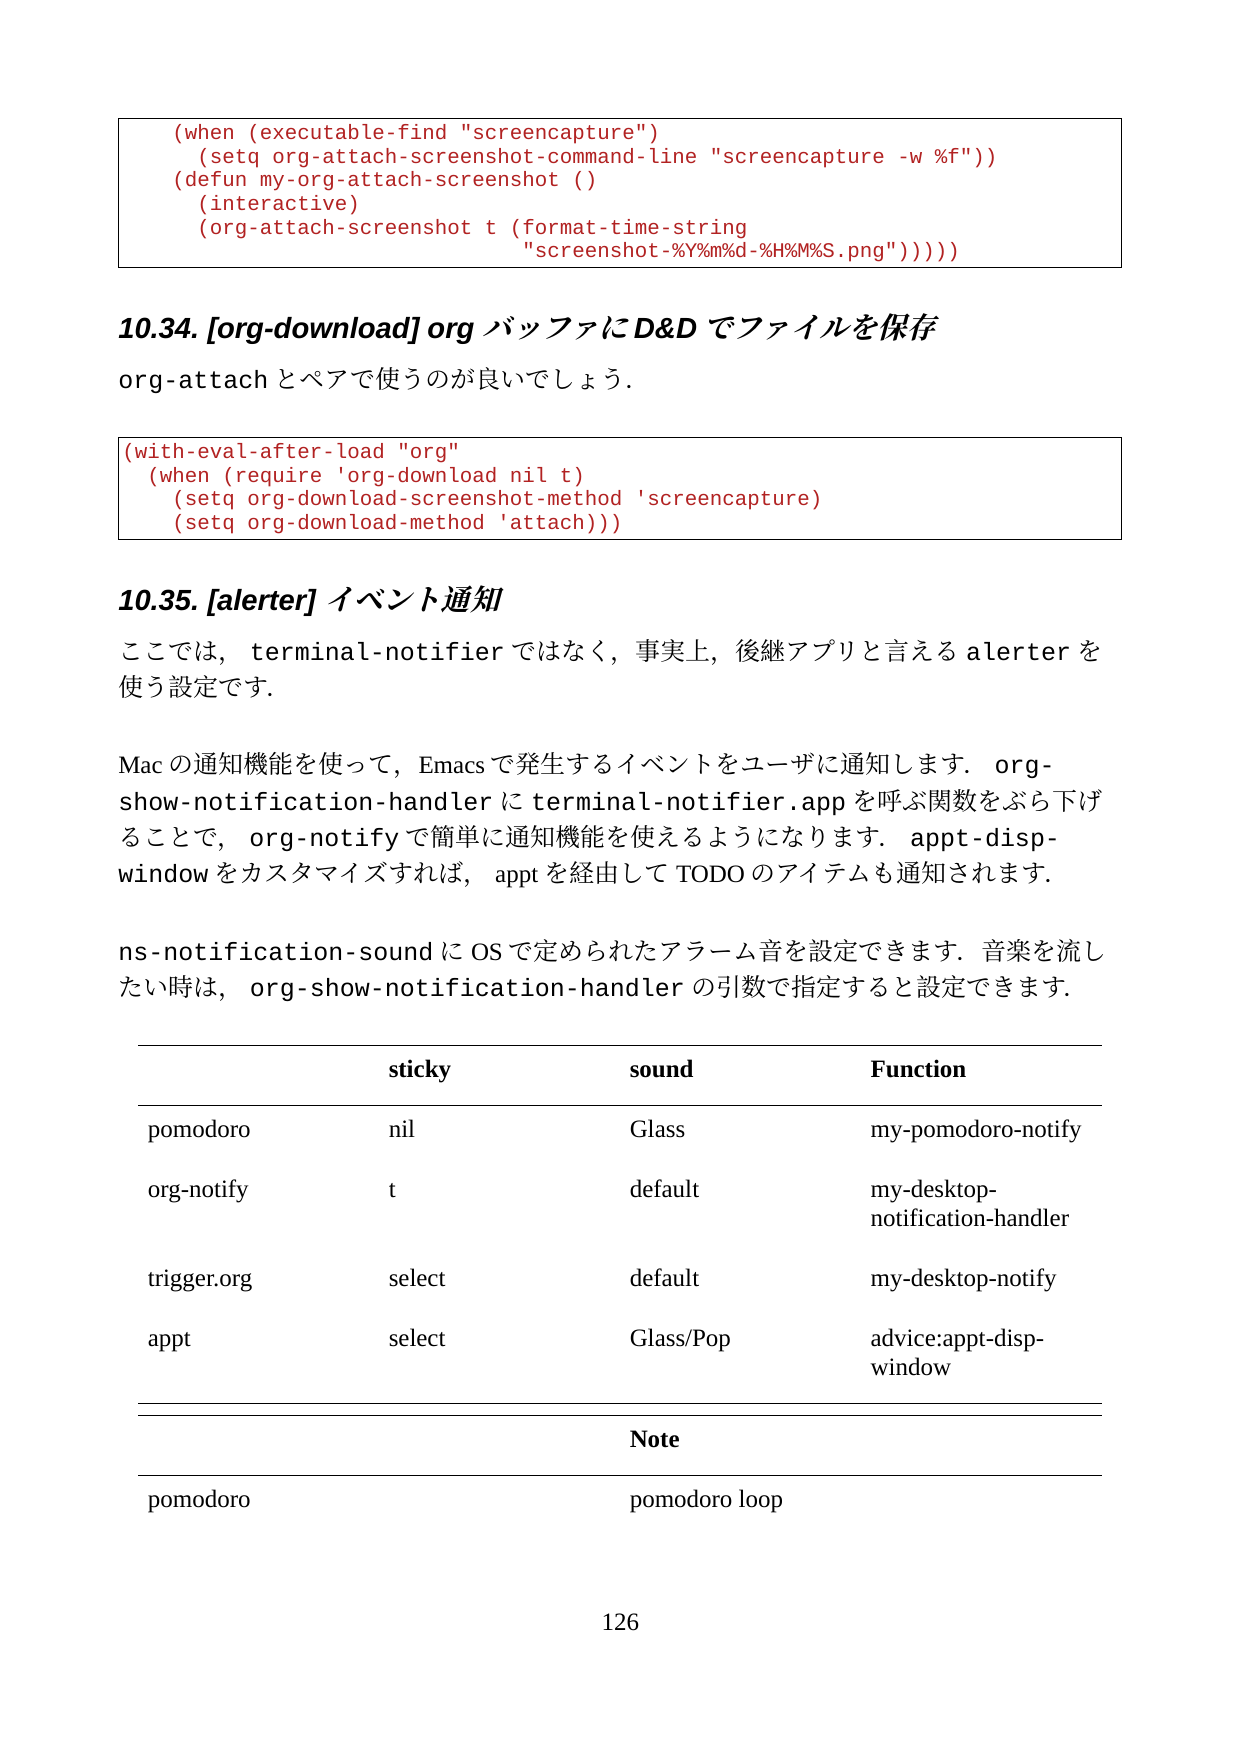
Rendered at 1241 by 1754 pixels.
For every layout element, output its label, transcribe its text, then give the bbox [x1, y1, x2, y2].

table_cell my-desktop-notification-handler [861, 1165, 1102, 1254]
text Mac の通知機能を使って，Emacsで発生するイベントをユーザに通知します． org-show-notification-handler に terminal-notifier.app を呼ぶ関数をぶら下げることで， org-notify で簡単に通知機能を使えるようになります． appt-disp-window をカスタマイズすれば， appt を経由して TODOのアイテムも通知されます． [118, 745, 1122, 919]
table_cell pomodoro [138, 1106, 379, 1165]
subtitle [org-download] org バッファにD&Dでファイルを保存 [118, 305, 1122, 347]
table_cell select [379, 1314, 620, 1403]
table_header [138, 1416, 620, 1474]
table_header Function [861, 1046, 1102, 1105]
text (setq org-download-method 'attach))) [119, 508, 1121, 539]
subtitle [alerter] イベント通知 [118, 577, 1122, 619]
table_cell Glass [620, 1106, 861, 1165]
text (setq org-attach-screenshot-command-line "screencapture -w %f")) [119, 142, 1121, 165]
table_cell nil [379, 1106, 620, 1165]
text (interactive) [119, 189, 1121, 213]
table_cell select [379, 1254, 620, 1314]
text "screenshot-%Y%m%d-%H%M%S.png"))))) [119, 236, 1121, 267]
text (when (executable-find "screencapture") [119, 119, 1121, 142]
table_cell org-notify [138, 1165, 379, 1254]
table_cell pomodoro [138, 1476, 620, 1535]
table_cell Glass/Pop [620, 1314, 861, 1403]
table_header Note [620, 1416, 1102, 1474]
text (when (require 'org-download nil t) [119, 461, 1121, 484]
text ここでは， terminal-notifier ではなく，事実上，後継アプリと言える alerter を使う設定です． [118, 631, 1122, 732]
text ns-notification-sound に OSで定められたアラーム音を設定できます．音楽を流したい時は， org-show-notification-handler の引数で指定すると設定できます． [118, 931, 1122, 1032]
text org-attach とペアで使うのが良いでしょう． [118, 360, 1122, 425]
text (defun my-org-attach-screenshot () [119, 165, 1121, 189]
table_cell advice:appt-disp-window [861, 1314, 1102, 1403]
table_cell appt [138, 1314, 379, 1403]
text (with-eval-after-load "org" [119, 438, 1121, 461]
table_cell default [620, 1165, 861, 1254]
text (org-attach-screenshot t (format-time-string [119, 213, 1121, 236]
table_cell t [379, 1165, 620, 1254]
table_cell trigger.org [138, 1254, 379, 1314]
table_cell default [620, 1254, 861, 1314]
text (setq org-download-screenshot-method 'screencapture) [119, 484, 1121, 508]
table_header sound [620, 1046, 861, 1105]
table_header [138, 1046, 379, 1105]
table_header sticky [379, 1046, 620, 1105]
table_cell my-pomodoro-notify [861, 1106, 1102, 1165]
table_cell my-desktop-notify [861, 1254, 1102, 1314]
table_cell pomodoro loop [620, 1476, 1102, 1535]
